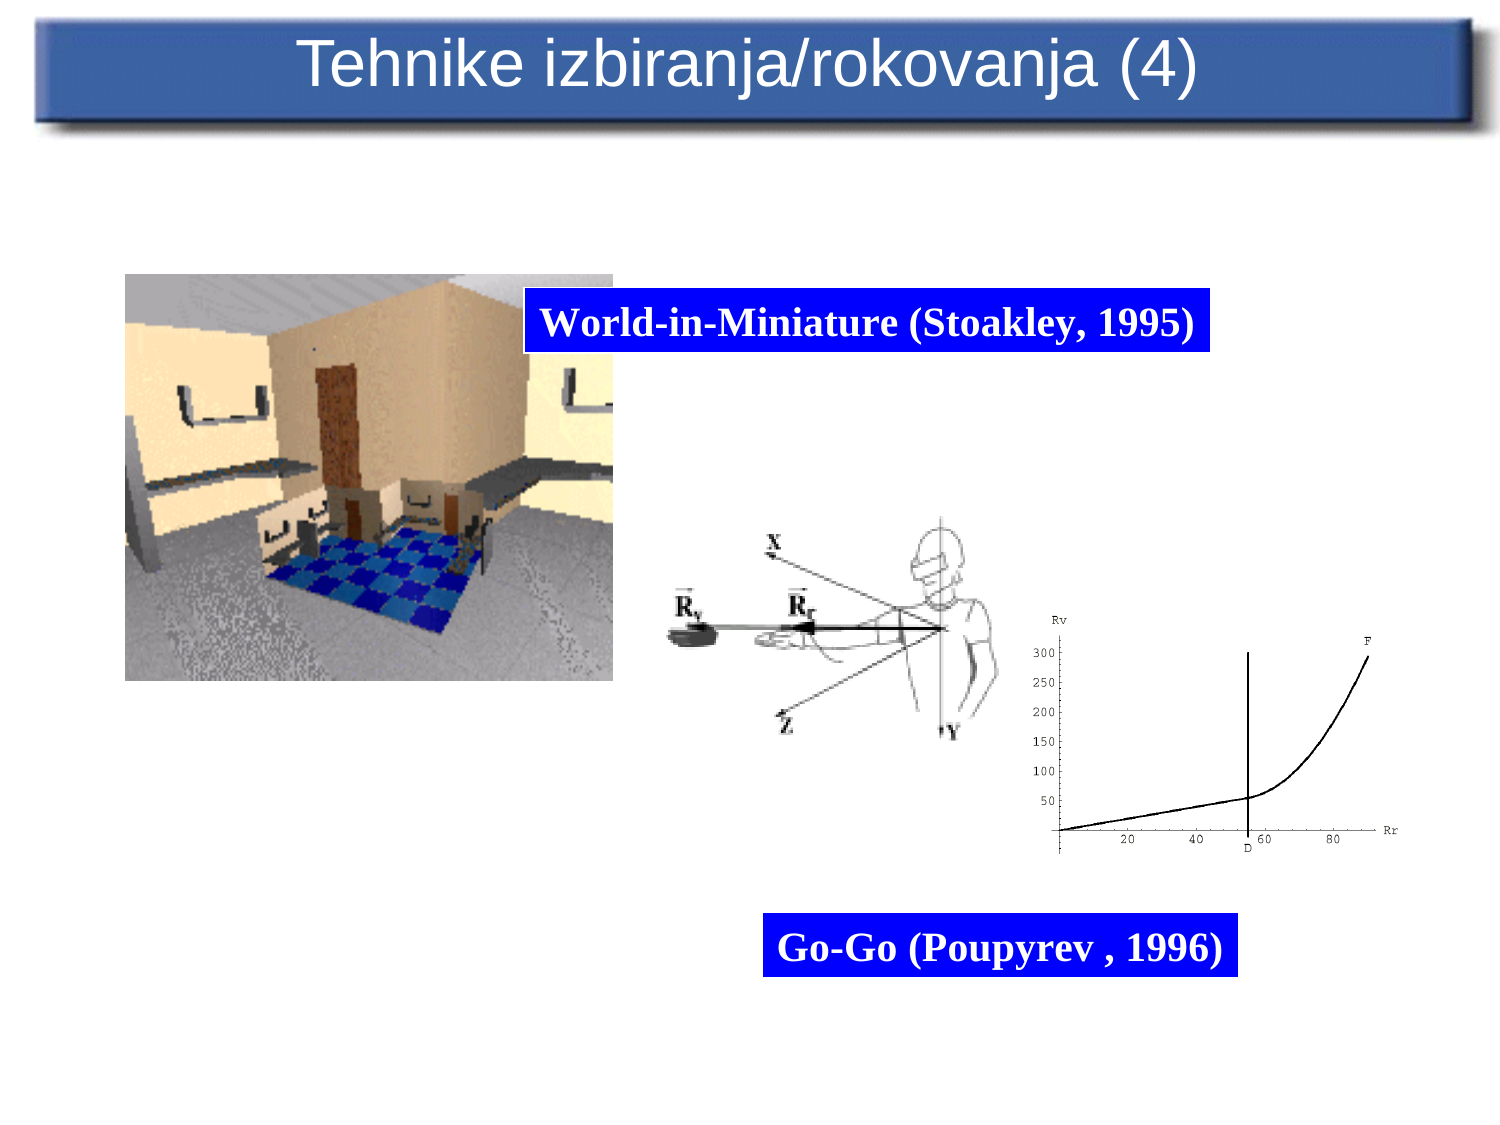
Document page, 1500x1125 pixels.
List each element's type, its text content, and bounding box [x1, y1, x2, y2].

picture [125, 274, 613, 681]
picture [650, 499, 1401, 857]
title Tehnike izbiranja/rokovanja (4) [117, 12, 1379, 108]
picture [33, 15, 1500, 142]
text_box World-in-Miniature (Stoakley, 1995) [524, 287, 1211, 353]
text_box Go-Go (Poupyrev , 1996) [761, 912, 1239, 979]
